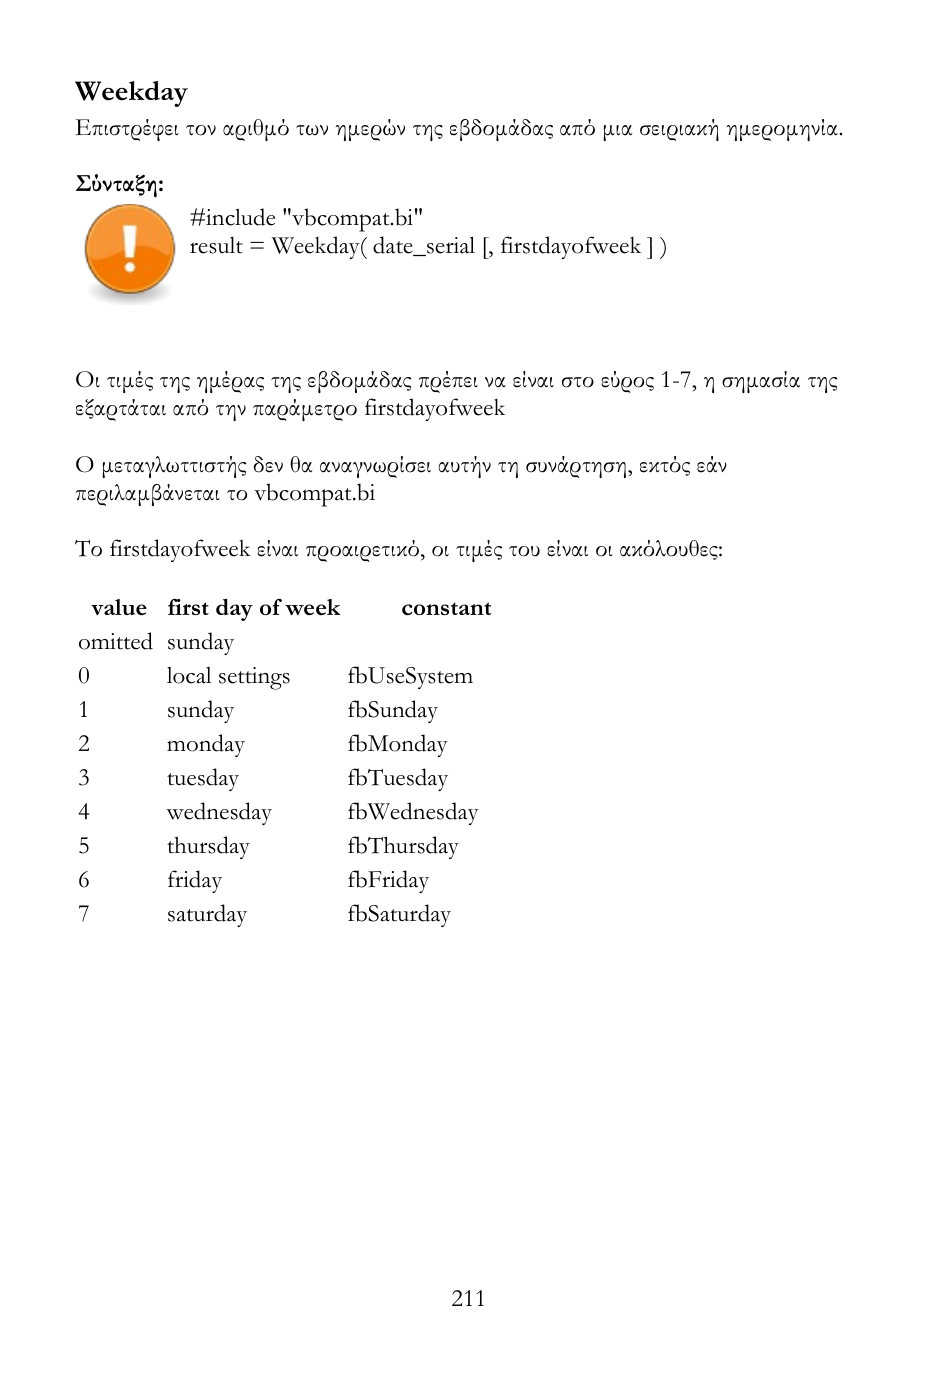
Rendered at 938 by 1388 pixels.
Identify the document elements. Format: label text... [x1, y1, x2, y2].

table_cell 7 [75, 897, 164, 931]
table_header first day of week [164, 591, 344, 625]
table_cell 3 [75, 761, 164, 795]
table_cell omitted [75, 625, 164, 659]
table_cell sunday [164, 625, 344, 659]
table_header #include "vbcompat.bi" result = Weekday( date_serial [, firstdayofweek ] ) [184, 199, 863, 338]
picture [79, 204, 180, 305]
table_header [75, 199, 183, 338]
table_cell local settings [164, 659, 344, 693]
table_header value [75, 591, 164, 625]
table_cell saturday [164, 897, 344, 931]
text Οι τιμές της ημέρας της εβδομάδας πρέπει να είναι στο εύρος 1-7, η σημασία της εξαρτάται από την παράμετρο firstdayofweek [75, 366, 862, 422]
table_cell fbMonday [344, 727, 549, 761]
table_cell friday [164, 863, 344, 897]
table_cell [344, 625, 549, 659]
subtitle Weekday [75, 75, 862, 108]
text Σύνταξη: [75, 170, 862, 198]
text Ο μεταγλωττιστής δεν θα αναγνωρίσει αυτήν τη συνάρτηση, εκτός εάν περιλαμβάνεται το vbcompat.bi [75, 451, 862, 507]
table_cell sunday [164, 693, 344, 727]
table_cell wednesday [164, 795, 344, 829]
table_cell fbThursday [344, 829, 549, 863]
table_cell fbFriday [344, 863, 549, 897]
table_cell 2 [75, 727, 164, 761]
table_cell 0 [75, 659, 164, 693]
table_cell fbSunday [344, 693, 549, 727]
table_cell thursday [164, 829, 344, 863]
table_cell 4 [75, 795, 164, 829]
table_header constant [344, 591, 549, 625]
table_cell 1 [75, 693, 164, 727]
table_cell fbTuesday [344, 761, 549, 795]
table_cell 5 [75, 829, 164, 863]
table_cell tuesday [164, 761, 344, 795]
table_cell fbWednesday [344, 795, 549, 829]
table_cell fbUseSystem [344, 659, 549, 693]
table_cell monday [164, 727, 344, 761]
table_cell 6 [75, 863, 164, 897]
table_cell fbSaturday [344, 897, 549, 931]
text Το firstdayofweek είναι προαιρετικό, οι τιμές του είναι οι ακόλουθες: [75, 535, 862, 563]
text Επιστρέφει τον αριθμό των ημερών της εβδομάδας από μια σειριακή ημερομηνία. [75, 114, 862, 142]
